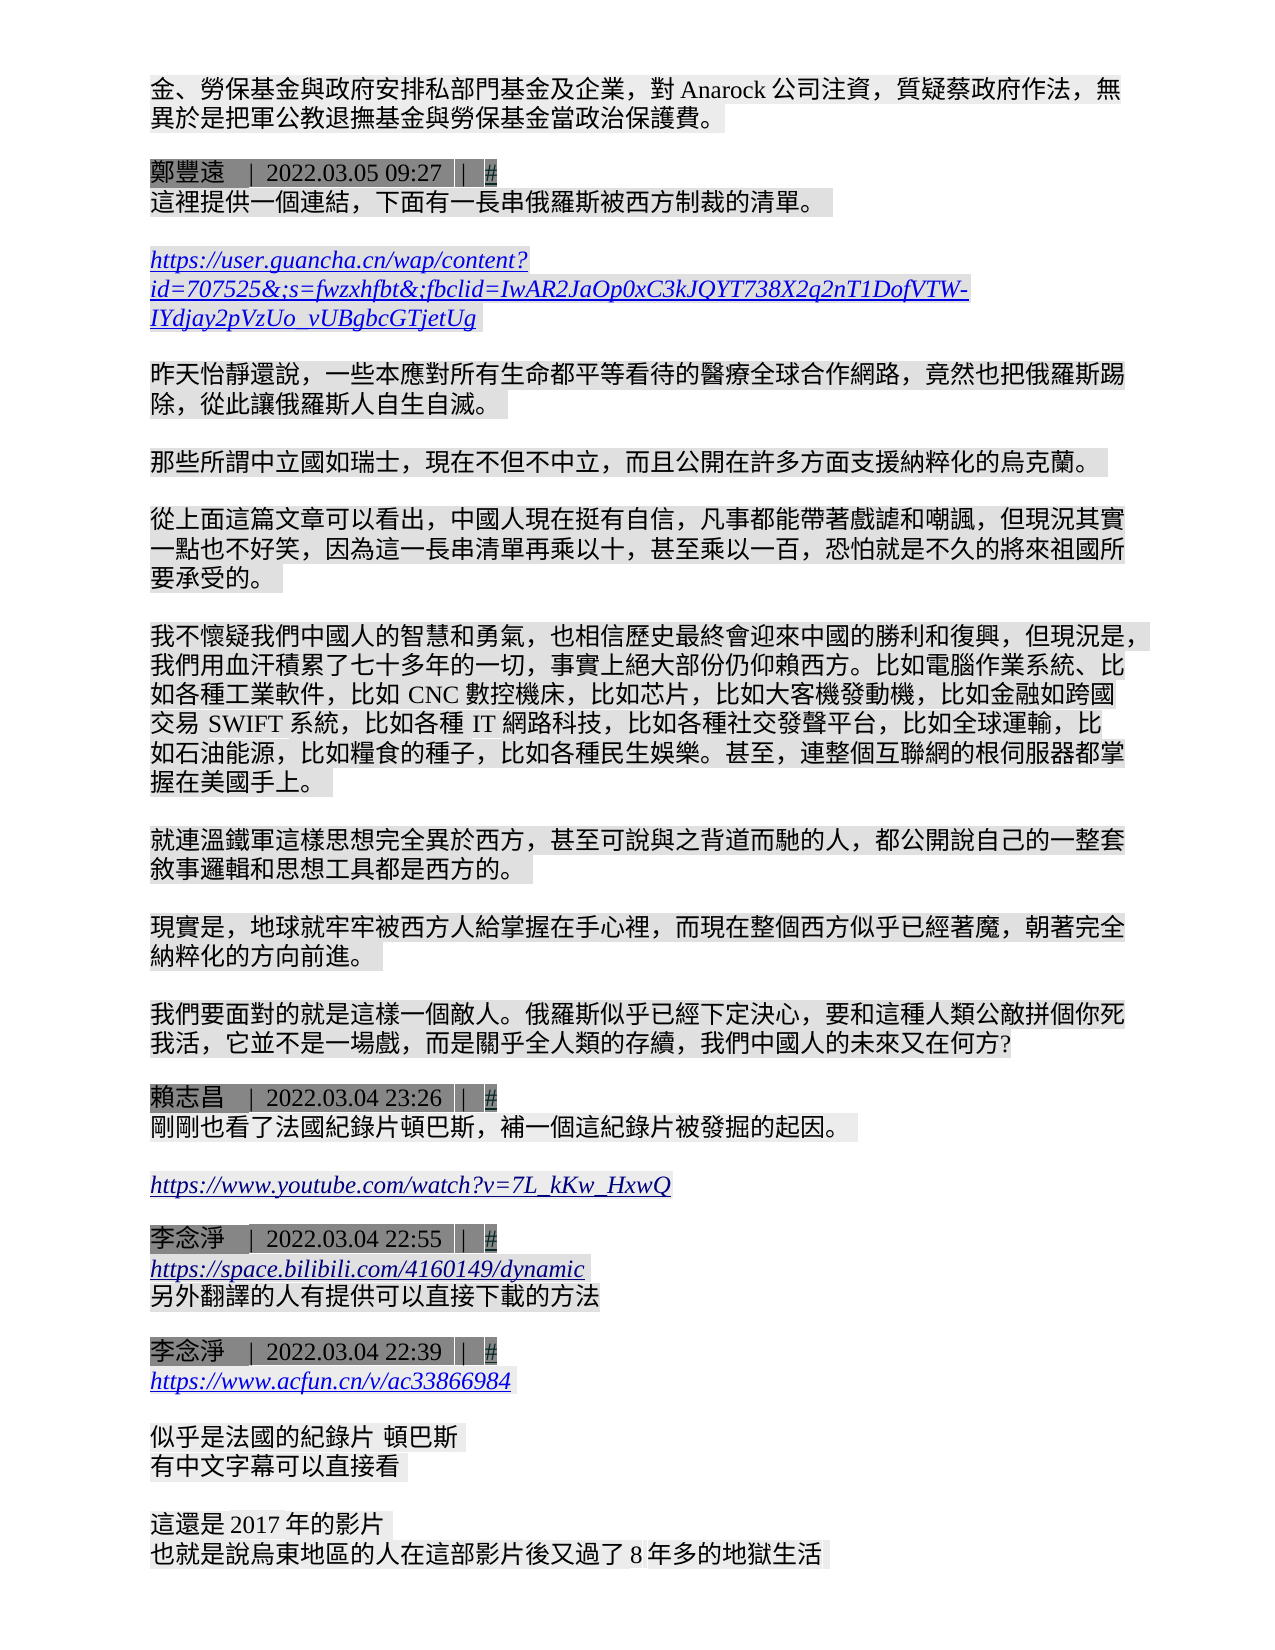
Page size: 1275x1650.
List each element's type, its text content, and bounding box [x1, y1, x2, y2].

text 賴志昌 | 2022.03.04 23:26 | # [150, 1083, 1125, 1113]
text 李念淨 | 2022.03.04 22:39 | # [150, 1337, 1125, 1366]
text https://www.acfun.cn/v/ac33866984 似乎是法國的紀錄片 頓巴斯 有中文字幕可以直接看 這還是2017年的影片 也就是說烏東地區的人在這部影片後又過了8年多的地獄生活 [150, 1366, 1125, 1569]
text https://space.bilibili.com/4160149/dynamic 另外翻譯的人有提供可以直接下載的方法 [150, 1254, 1125, 1312]
text 這裡提供一個連結，下面有一長串俄羅斯被西方制裁的清單。 https://user.guancha.cn/wap/content?id=707525&;s=fwzxhfbt&;fbclid=IwAR2JaOp0xC3kJQYT738X2q2nT1DofVTW-IYdjay2pVzUo_vUBgbcGTjetUg 昨天怡靜還說，一些本應對所有生命都平等看待的醫療全球合作網路，竟然也把俄羅斯踢除，從此讓俄羅斯人自生自滅。 那些所謂中立國如瑞士，現在不但不中立，而且公開在許多方面支援納粹化的烏克蘭。 從上面這篇文章可以看出，中國人現在挺有自信，凡事都能帶著戲謔和嘲諷，但現況其實一點也不好笑，因為這一長串清單再乘以十，甚至乘以一百，恐怕就是不久的將來祖國所要承受的。 我不懷疑我們中國人的智慧和勇氣，也相信歷史最終會迎來中國的勝利和復興，但現況是，我們用血汗積累了七十多年的一切，事實上絕大部份仍仰賴西方。比如電腦作業系統、比如各種工業軟件，比如 CNC 數控機床，比如芯片，比如大客機發動機，比如金融如跨國交易 SWIFT 系統，比如各種 IT 網路科技，比如各種社交發聲平台，比如全球運輸，比如石油能源，比如糧食的種子，比如各種民生娛樂。甚至，連整個互聯網的根伺服器都掌握在美國手上。 就連溫鐵軍這樣思想完全異於西方，甚至可說與之背道而馳的人，都公開說自己的一整套敘事邏輯和思想工具都是西方的。 現實是，地球就牢牢被西方人給掌握在手心裡，而現在整個西方似乎已經著魔，朝著完全納粹化的方向前進。 我們要面對的就是這樣一個敵人。俄羅斯似乎已經下定決心，要和這種人類公敵拼個你死我活，它並不是一場戲，而是關乎全人類的存續，我們中國人的未來又在何方? [150, 188, 1125, 1058]
text 李念淨 | 2022.03.04 22:55 | # [150, 1224, 1125, 1254]
text 鄭豐遠 | 2022.03.05 09:27 | # [150, 158, 1125, 188]
text 剛剛也看了法國紀錄片頓巴斯，補一個這紀錄片被發掘的起因。 https://www.youtube.com/watch?v=7L_kKw_HxwQ [150, 1113, 1125, 1199]
